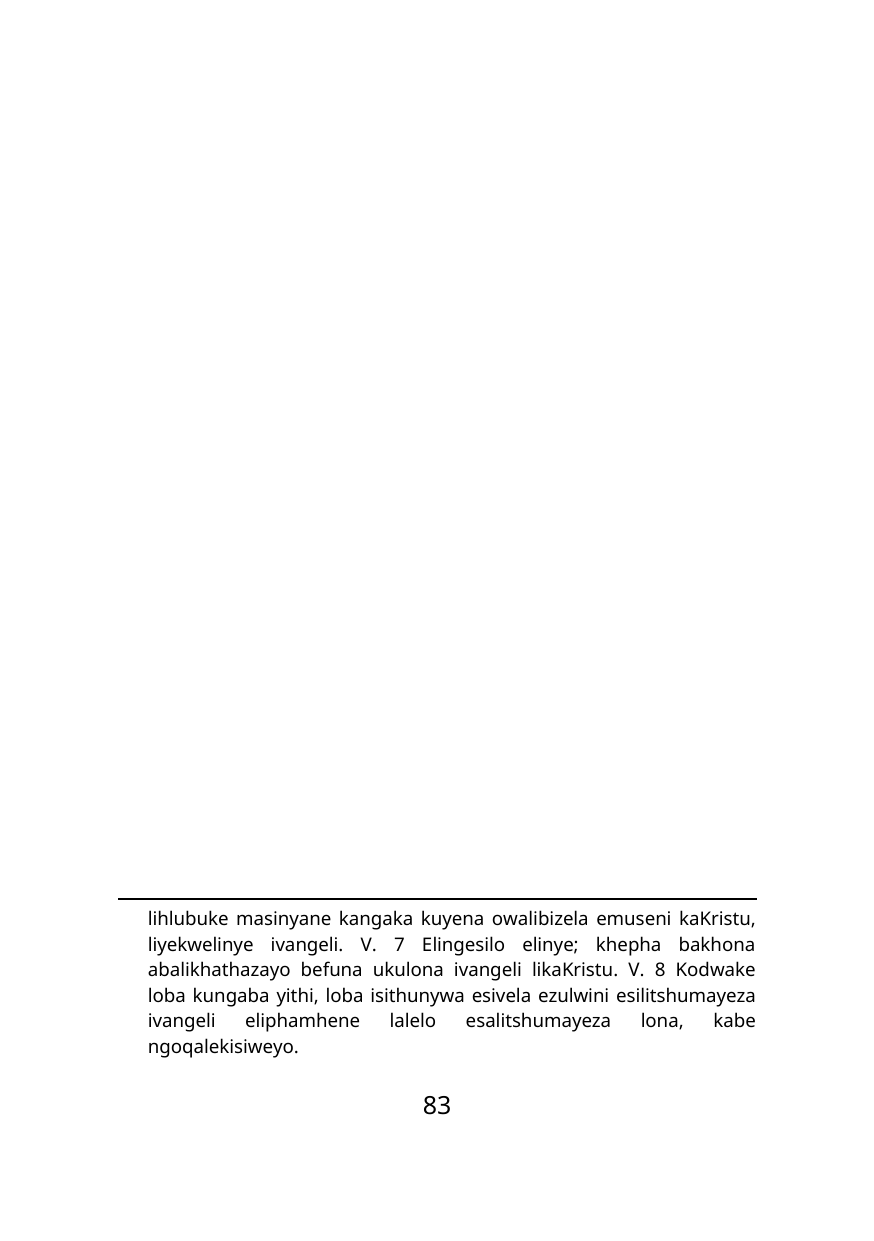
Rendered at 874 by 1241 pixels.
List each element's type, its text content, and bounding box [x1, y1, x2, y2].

list lihlubuke masinyane kangaka kuyena owalibizela emuseni kaKristu, liyekwelinye ivangeli. V. 7 Elingesilo elinye; khepha bakhona abalikhathazayo befuna ukulona ivangeli likaKristu. V. 8 Kodwake loba kungaba yithi, loba isithunywa esivela ezulwini esilitshumayeza ivangeli eliphamhene lalelo esalitshumayeza lona, kabe ngoqalekisiweyo. [118, 905, 756, 1058]
